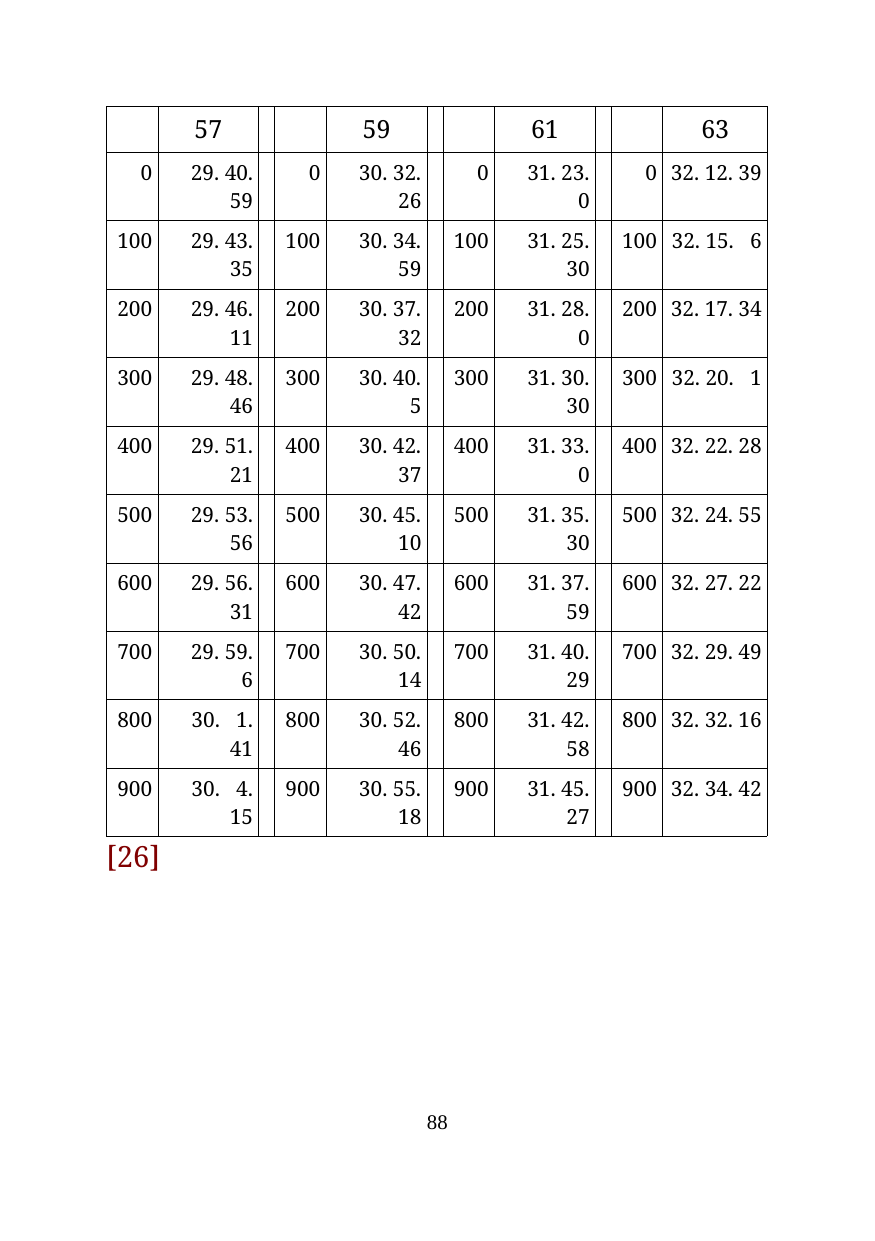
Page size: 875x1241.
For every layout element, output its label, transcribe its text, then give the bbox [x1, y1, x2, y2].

table_cell 32. 15. 6 [663, 221, 767, 289]
table_cell 200 [275, 290, 326, 357]
table_cell 100 [275, 221, 326, 289]
table_cell 900 [275, 769, 326, 836]
table_cell 31. 40. 29 [495, 632, 595, 699]
table_cell 700 [444, 632, 494, 699]
table_cell [428, 290, 443, 357]
table_cell 900 [444, 769, 494, 836]
table_cell [259, 564, 274, 631]
table_cell [259, 769, 274, 836]
table_cell [428, 221, 443, 289]
table_cell 30. 47. 42 [327, 564, 427, 631]
table_cell 30. 55. 18 [327, 769, 427, 836]
table_cell [596, 153, 611, 220]
table_cell 0 [107, 153, 158, 220]
table_cell [259, 427, 274, 494]
table_cell 29. 46. 11 [159, 290, 258, 357]
table_cell 800 [275, 700, 326, 768]
table_header 61 [495, 107, 595, 152]
table_cell 31. 25. 30 [495, 221, 595, 289]
table_cell 30. 1. 41 [159, 700, 258, 768]
table_cell [428, 427, 443, 494]
table_cell 300 [107, 358, 158, 426]
table_header 59 [327, 107, 427, 152]
table_cell 32. 34. 42 [663, 769, 767, 836]
table_cell 30. 40. 5 [327, 358, 427, 426]
table_header [275, 107, 326, 152]
table_cell 31. 28. 0 [495, 290, 595, 357]
table_cell 600 [275, 564, 326, 631]
table_cell [259, 358, 274, 426]
table_cell 100 [107, 221, 158, 289]
table_cell [596, 564, 611, 631]
table_cell 600 [612, 564, 662, 631]
table_cell [596, 221, 611, 289]
table_cell 31. 42. 58 [495, 700, 595, 768]
table_cell 200 [107, 290, 158, 357]
table_cell 800 [612, 700, 662, 768]
table_cell 32. 20. 1 [663, 358, 767, 426]
table_cell 31. 33. 0 [495, 427, 595, 494]
table_cell 200 [612, 290, 662, 357]
table_cell 29. 51. 21 [159, 427, 258, 494]
table_cell [428, 495, 443, 562]
table_cell 29. 53. 56 [159, 495, 258, 562]
table_cell [596, 290, 611, 357]
table_cell [428, 358, 443, 426]
table_cell [259, 221, 274, 289]
table_cell 0 [444, 153, 494, 220]
table_cell 800 [444, 700, 494, 768]
table_header [612, 107, 662, 152]
table_cell 0 [275, 153, 326, 220]
table_cell [596, 769, 611, 836]
table_cell 29. 40. 59 [159, 153, 258, 220]
table_cell 300 [444, 358, 494, 426]
text [26] [106, 836, 768, 876]
table_cell 400 [275, 427, 326, 494]
table_cell [259, 153, 274, 220]
table_cell 32. 29. 49 [663, 632, 767, 699]
table_cell [259, 495, 274, 562]
table_cell [596, 358, 611, 426]
table_cell 400 [107, 427, 158, 494]
table_cell 30. 52. 46 [327, 700, 427, 768]
table_cell [428, 564, 443, 631]
table_header [428, 107, 443, 152]
table_cell 500 [275, 495, 326, 562]
table_cell 31. 45. 27 [495, 769, 595, 836]
table_cell 500 [444, 495, 494, 562]
table_header [259, 107, 274, 152]
table_cell 29. 48. 46 [159, 358, 258, 426]
table_cell 29. 43. 35 [159, 221, 258, 289]
table_cell 30. 42. 37 [327, 427, 427, 494]
table_cell [259, 632, 274, 699]
table_cell 100 [444, 221, 494, 289]
table_header [596, 107, 611, 152]
table_cell 900 [107, 769, 158, 836]
table_cell 31. 35. 30 [495, 495, 595, 562]
table_cell 500 [107, 495, 158, 562]
table_cell [428, 153, 443, 220]
table_cell 32. 24. 55 [663, 495, 767, 562]
table_header 63 [663, 107, 767, 152]
table_cell 32. 32. 16 [663, 700, 767, 768]
table_header [107, 107, 158, 152]
table_cell [259, 290, 274, 357]
table_cell 600 [444, 564, 494, 631]
table_cell 30. 45. 10 [327, 495, 427, 562]
table_cell 800 [107, 700, 158, 768]
table_cell 300 [612, 358, 662, 426]
table_cell 30. 34. 59 [327, 221, 427, 289]
table_cell 30. 50. 14 [327, 632, 427, 699]
table_cell 31. 37. 59 [495, 564, 595, 631]
table_cell 0 [612, 153, 662, 220]
table_cell 29. 56. 31 [159, 564, 258, 631]
table_cell 29. 59. 6 [159, 632, 258, 699]
table_cell 32. 12. 39 [663, 153, 767, 220]
table_cell [259, 700, 274, 768]
table_cell [428, 632, 443, 699]
table_cell 400 [444, 427, 494, 494]
table_cell 30. 4. 15 [159, 769, 258, 836]
table_cell 900 [612, 769, 662, 836]
table_cell [596, 495, 611, 562]
table_cell 700 [612, 632, 662, 699]
table_header [444, 107, 494, 152]
table_cell [596, 427, 611, 494]
table_cell [428, 769, 443, 836]
table_cell 30. 37. 32 [327, 290, 427, 357]
table_cell 300 [275, 358, 326, 426]
table_cell 400 [612, 427, 662, 494]
table_cell [596, 632, 611, 699]
table_cell 600 [107, 564, 158, 631]
table_cell 200 [444, 290, 494, 357]
table_cell 500 [612, 495, 662, 562]
table_cell 100 [612, 221, 662, 289]
table_cell [596, 700, 611, 768]
table_cell [428, 700, 443, 768]
table_header 57 [159, 107, 258, 152]
table_cell 32. 27. 22 [663, 564, 767, 631]
table_cell 30. 32. 26 [327, 153, 427, 220]
table_cell 700 [107, 632, 158, 699]
table_cell 31. 30. 30 [495, 358, 595, 426]
table_cell 31. 23. 0 [495, 153, 595, 220]
table_cell 32. 17. 34 [663, 290, 767, 357]
table_cell 700 [275, 632, 326, 699]
table_cell 32. 22. 28 [663, 427, 767, 494]
